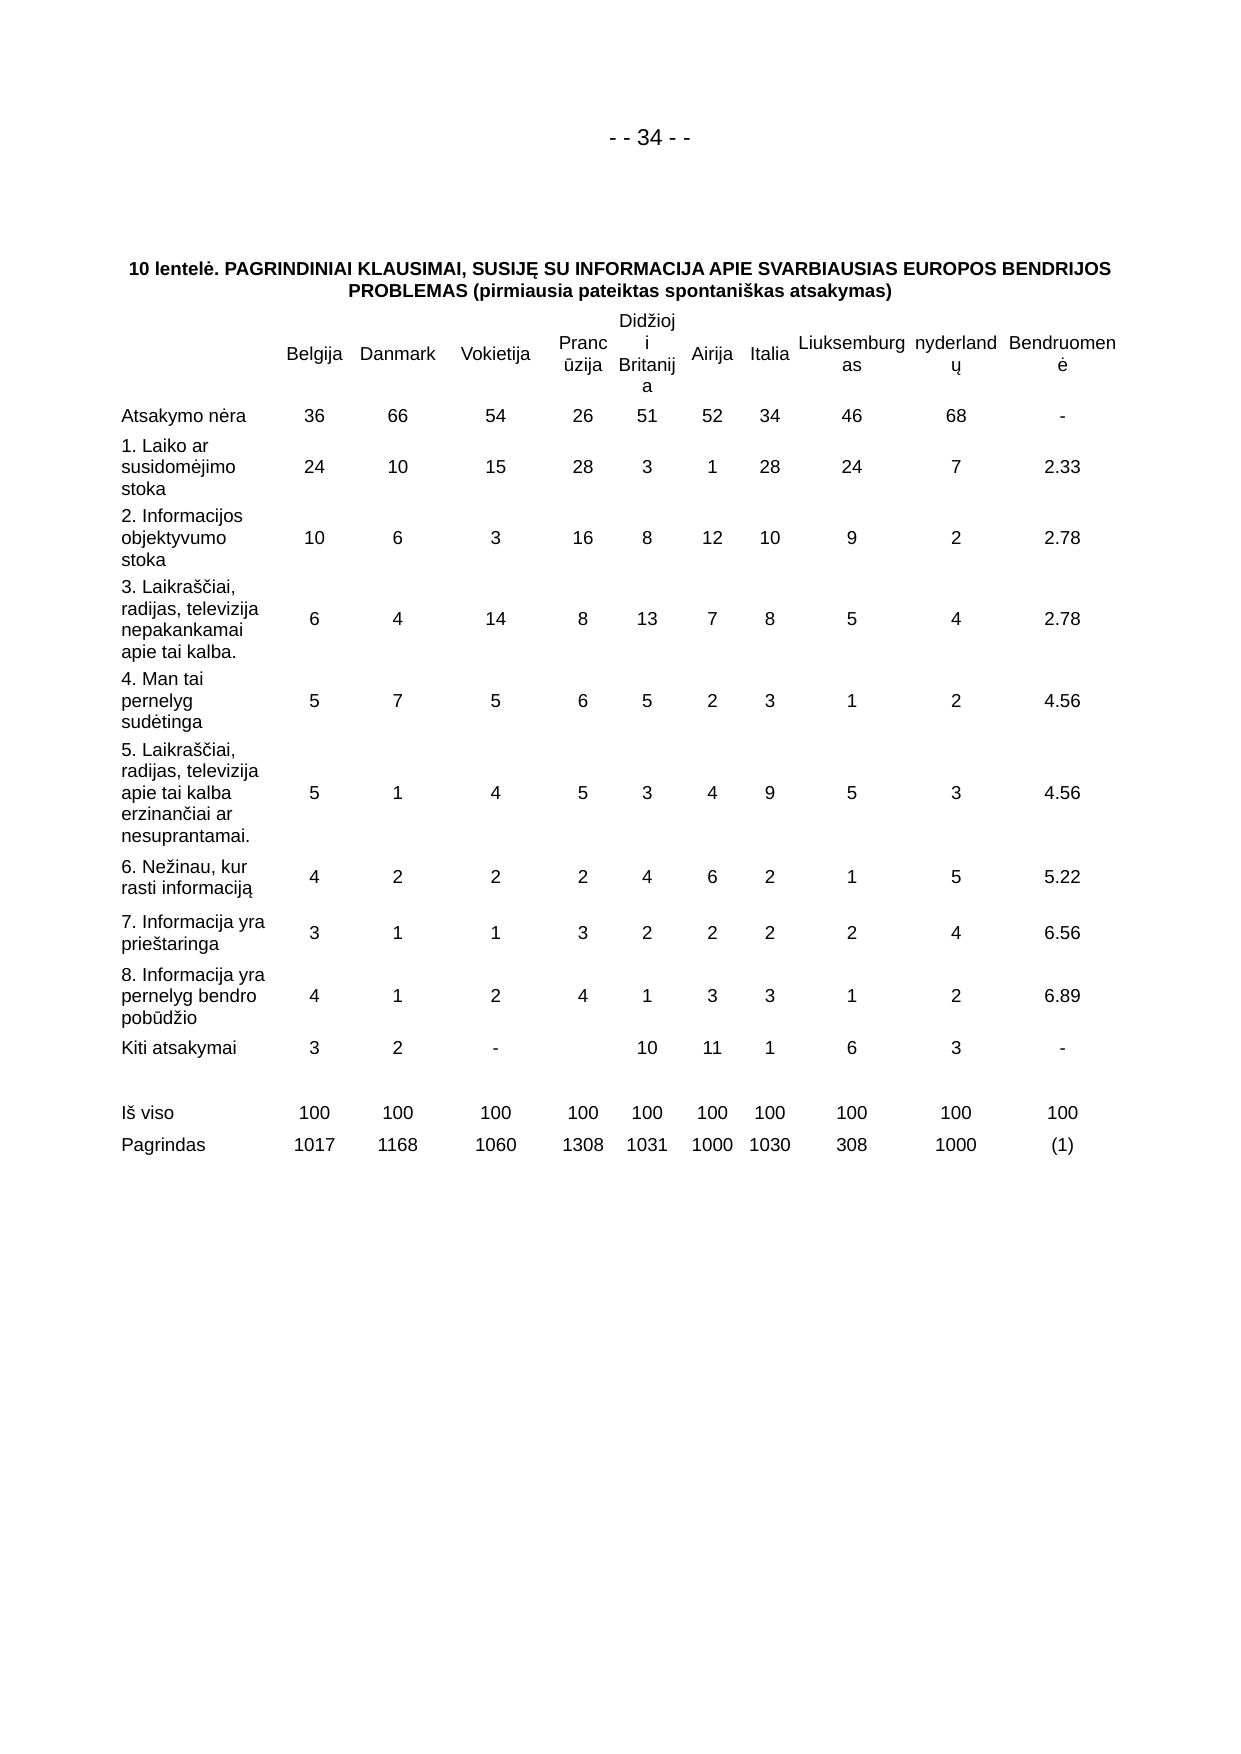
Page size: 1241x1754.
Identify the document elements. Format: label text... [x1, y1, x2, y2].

table_cell 2,78 [1003, 573, 1122, 665]
table_cell 68 [909, 400, 1003, 432]
table_cell 2 [795, 905, 909, 961]
table_cell 100 [551, 1096, 615, 1128]
table_header 10 lentelė. PAGRINDINIAI KLAUSIMAI, SUSIJĘ SU INFORMACIJA APIE SVARBIAUSIAS EUROPOS BENDRIJOS PROBLEMAS (pirmiausia pateiktas spontaniškas atsakymas) [118, 252, 1122, 307]
table_cell 8. Informacija yra pernelyg bendro pobūdžio [118, 961, 273, 1031]
table_cell 5 [795, 736, 909, 849]
table_cell 66 [355, 400, 440, 432]
table_cell 9 [795, 503, 909, 573]
table_cell 3 [909, 1031, 1003, 1064]
table_cell 1168 [355, 1129, 440, 1161]
table_cell (1) [1003, 1129, 1122, 1161]
table_cell 2 [440, 961, 551, 1031]
table_cell 100 [909, 1096, 1003, 1128]
table_cell [745, 1064, 794, 1096]
table_cell 6 [551, 665, 615, 736]
table_cell 2,78 [1003, 503, 1122, 573]
table_cell [679, 1064, 745, 1096]
table_cell 16 [551, 503, 615, 573]
table_cell Iš viso [118, 1096, 273, 1128]
table_cell 5 [551, 736, 615, 849]
table_cell 24 [273, 432, 355, 502]
table_cell [118, 1064, 273, 1096]
table_cell 4 [909, 905, 1003, 961]
table_cell Liuksemburgas [795, 308, 909, 399]
table_cell [1003, 1064, 1122, 1096]
table_cell 100 [355, 1096, 440, 1128]
table_cell 6 [679, 849, 745, 905]
table_cell [551, 1064, 615, 1096]
table_cell 1 [355, 736, 440, 849]
table_cell 24 [795, 432, 909, 502]
table_cell 3 [440, 503, 551, 573]
table_cell 1308 [551, 1129, 615, 1161]
table_cell 1030 [745, 1129, 794, 1161]
table_cell 3 [679, 961, 745, 1031]
table_cell 1000 [909, 1129, 1003, 1161]
table_cell 8 [551, 573, 615, 665]
table_cell 10 [273, 503, 355, 573]
table_cell 308 [795, 1129, 909, 1161]
table_cell 15 [440, 432, 551, 502]
table_cell nyderlandų [909, 308, 1003, 399]
table_cell 13 [615, 573, 679, 665]
table_cell 52 [679, 400, 745, 432]
table_cell 4. Man tai pernelyg sudėtinga [118, 665, 273, 736]
table_cell 3 [551, 905, 615, 961]
table_cell 2 [909, 665, 1003, 736]
table_cell 8 [615, 503, 679, 573]
table_cell Atsakymo nėra [118, 400, 273, 432]
table_cell Bendruomenė [1003, 308, 1122, 399]
table_cell 2 [745, 905, 794, 961]
table_cell 3 [273, 905, 355, 961]
table_cell 26 [551, 400, 615, 432]
table_cell 28 [745, 432, 794, 502]
table_cell 51 [615, 400, 679, 432]
table_cell 3 [615, 736, 679, 849]
table_cell 4 [273, 961, 355, 1031]
table_cell 4 [615, 849, 679, 905]
table_cell 6,89 [1003, 961, 1122, 1031]
table_cell 1 [795, 961, 909, 1031]
table_cell - [440, 1031, 551, 1064]
table_cell 2,33 [1003, 432, 1122, 502]
table_cell 5. Laikraščiai, radijas, televizija apie tai kalba erzinančiai ar nesuprantamai. [118, 736, 273, 849]
table_cell 1 [355, 905, 440, 961]
table_cell 5 [615, 665, 679, 736]
table_cell 1 [795, 849, 909, 905]
table_cell 6,56 [1003, 905, 1122, 961]
table_cell Airija [679, 308, 745, 399]
table_cell 3 [909, 736, 1003, 849]
table_cell 3 [273, 1031, 355, 1064]
table_cell 3. Laikraščiai, radijas, televizija nepakankamai apie tai kalba. [118, 573, 273, 665]
table_cell - [1003, 400, 1122, 432]
table_cell Didžioji Britanija [615, 308, 679, 399]
table_cell 2. Informacijos objektyvumo stoka [118, 503, 273, 573]
table_cell 100 [795, 1096, 909, 1128]
table_cell 6 [273, 573, 355, 665]
table_cell [273, 1064, 355, 1096]
table_cell [118, 308, 273, 399]
table_cell 4,56 [1003, 665, 1122, 736]
table_cell - [1003, 1031, 1122, 1064]
table_cell 1 [615, 961, 679, 1031]
table_cell 2 [355, 1031, 440, 1064]
table_cell 2 [679, 905, 745, 961]
table_cell 7. Informacija yra prieštaringa [118, 905, 273, 961]
table_cell [909, 1064, 1003, 1096]
table_cell 14 [440, 573, 551, 665]
table_cell Danmark [355, 308, 440, 399]
table_cell 5 [440, 665, 551, 736]
table_cell 1 [440, 905, 551, 961]
table_cell 9 [745, 736, 794, 849]
table_cell 3 [745, 665, 794, 736]
table_cell Vokietija [440, 308, 551, 399]
table_cell 4 [355, 573, 440, 665]
table_cell 10 [745, 503, 794, 573]
table_cell 36 [273, 400, 355, 432]
table_cell 100 [679, 1096, 745, 1128]
table_cell 4 [909, 573, 1003, 665]
table_cell 2 [909, 961, 1003, 1031]
table_cell 5 [909, 849, 1003, 905]
table_cell 12 [679, 503, 745, 573]
table_cell 5,22 [1003, 849, 1122, 905]
table_cell 2 [551, 849, 615, 905]
table_cell 1060 [440, 1129, 551, 1161]
table_cell 1000 [679, 1129, 745, 1161]
table_cell 4 [679, 736, 745, 849]
table_cell 2 [615, 905, 679, 961]
table_cell 46 [795, 400, 909, 432]
table_cell 100 [1003, 1096, 1122, 1128]
table_cell 1017 [273, 1129, 355, 1161]
table_cell Prancūzija [551, 308, 615, 399]
table_cell 1 [679, 432, 745, 502]
table_cell 100 [273, 1096, 355, 1128]
table_cell 2 [355, 849, 440, 905]
table_cell 4 [551, 961, 615, 1031]
table_cell 100 [440, 1096, 551, 1128]
table_cell 4,56 [1003, 736, 1122, 849]
table_cell 100 [745, 1096, 794, 1128]
table_cell 1031 [615, 1129, 679, 1161]
table_cell 10 [355, 432, 440, 502]
table_cell 5 [795, 573, 909, 665]
table_cell [355, 1064, 440, 1096]
table_cell 6. Nežinau, kur rasti informaciją [118, 849, 273, 905]
table_cell 100 [615, 1096, 679, 1128]
table_cell 4 [273, 849, 355, 905]
table_cell 8 [745, 573, 794, 665]
table_cell 1 [745, 1031, 794, 1064]
table_cell 1. Laiko ar susidomėjimo stoka [118, 432, 273, 502]
table_cell Italia [745, 308, 794, 399]
table_cell 7 [355, 665, 440, 736]
table_cell [551, 1031, 615, 1064]
table_cell 11 [679, 1031, 745, 1064]
table_cell [795, 1064, 909, 1096]
table_cell 5 [273, 665, 355, 736]
table_cell 4 [440, 736, 551, 849]
table_cell 34 [745, 400, 794, 432]
table_cell 1 [795, 665, 909, 736]
table_cell 2 [909, 503, 1003, 573]
table_cell 7 [679, 573, 745, 665]
table_cell 1 [355, 961, 440, 1031]
table_cell 3 [745, 961, 794, 1031]
table_cell Pagrindas [118, 1129, 273, 1161]
table_cell 5 [273, 736, 355, 849]
table_cell 2 [745, 849, 794, 905]
table_cell 2 [679, 665, 745, 736]
table_cell [440, 1064, 551, 1096]
table_cell 54 [440, 400, 551, 432]
table_cell [615, 1064, 679, 1096]
table_cell 6 [795, 1031, 909, 1064]
table_cell 7 [909, 432, 1003, 502]
table_cell Kiti atsakymai [118, 1031, 273, 1064]
table_cell 6 [355, 503, 440, 573]
table_cell 28 [551, 432, 615, 502]
table_cell 10 [615, 1031, 679, 1064]
table_cell 2 [440, 849, 551, 905]
table_cell Belgija [273, 308, 355, 399]
table_cell 3 [615, 432, 679, 502]
